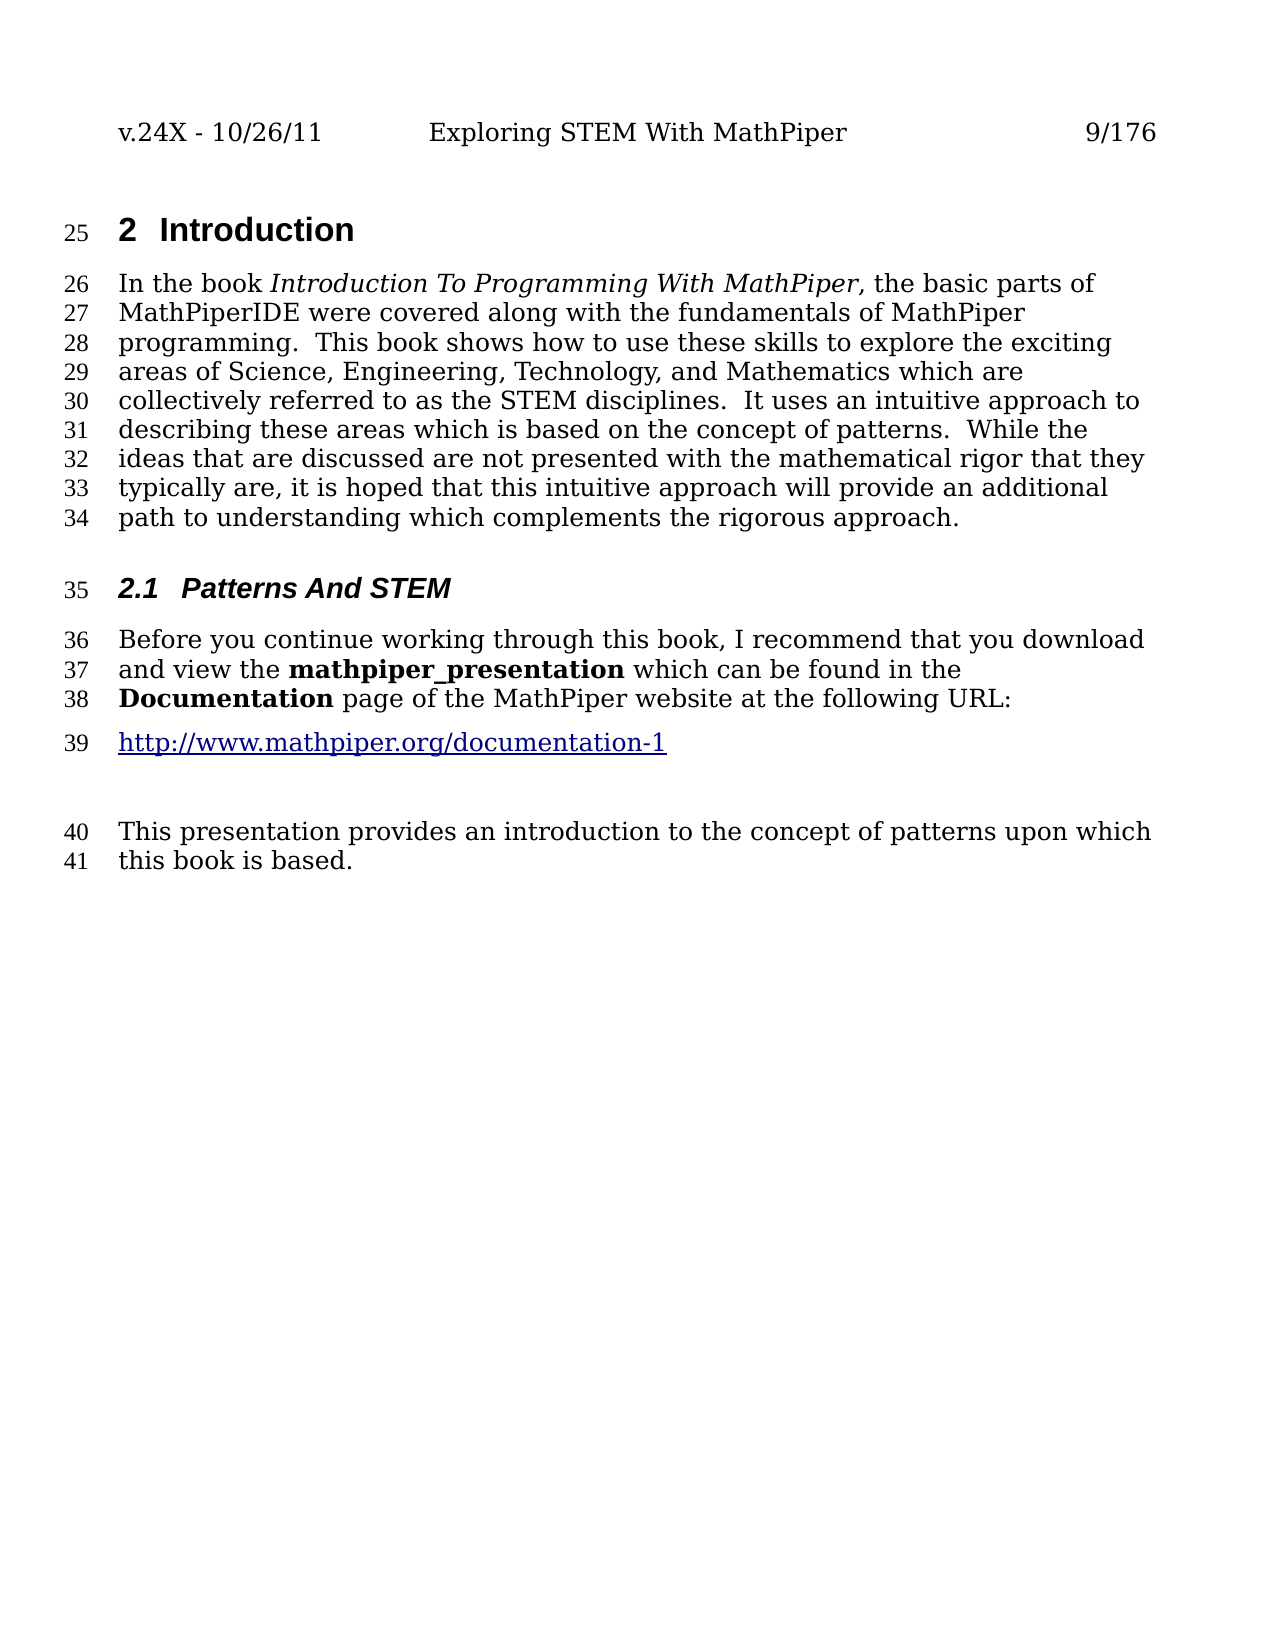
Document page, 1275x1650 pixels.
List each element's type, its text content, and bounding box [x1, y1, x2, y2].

text Before you continue working through this book, I recommend that you download and view the mathpiper_presentation which can be found in the Documentation page of the MathPiper website at the following URL: [118, 625, 1157, 713]
text This presentation provides an introduction to the concept of patterns upon which this book is based. [118, 817, 1157, 875]
subtitle Introduction [118, 210, 1157, 248]
subtitle Patterns And STEM [118, 571, 1157, 604]
text http://www.mathpiper.org/documentation-1 [118, 728, 1157, 757]
text In the book Introduction To Programming With MathPiper, the basic parts of MathPiperIDE were covered along with the fundamentals of MathPiper programming. This book shows how to use these skills to explore the exciting areas of Science, Engineering, Technology, and Mathematics which are collectively referred to as the STEM disciplines. It uses an intuitive approach to describing these areas which is based on the concept of patterns. While the ideas that are discussed are not presented with the mathematical rigor that they typically are, it is hoped that this intuitive approach will provide an additional path to understanding which complements the rigorous approach. [118, 269, 1157, 532]
